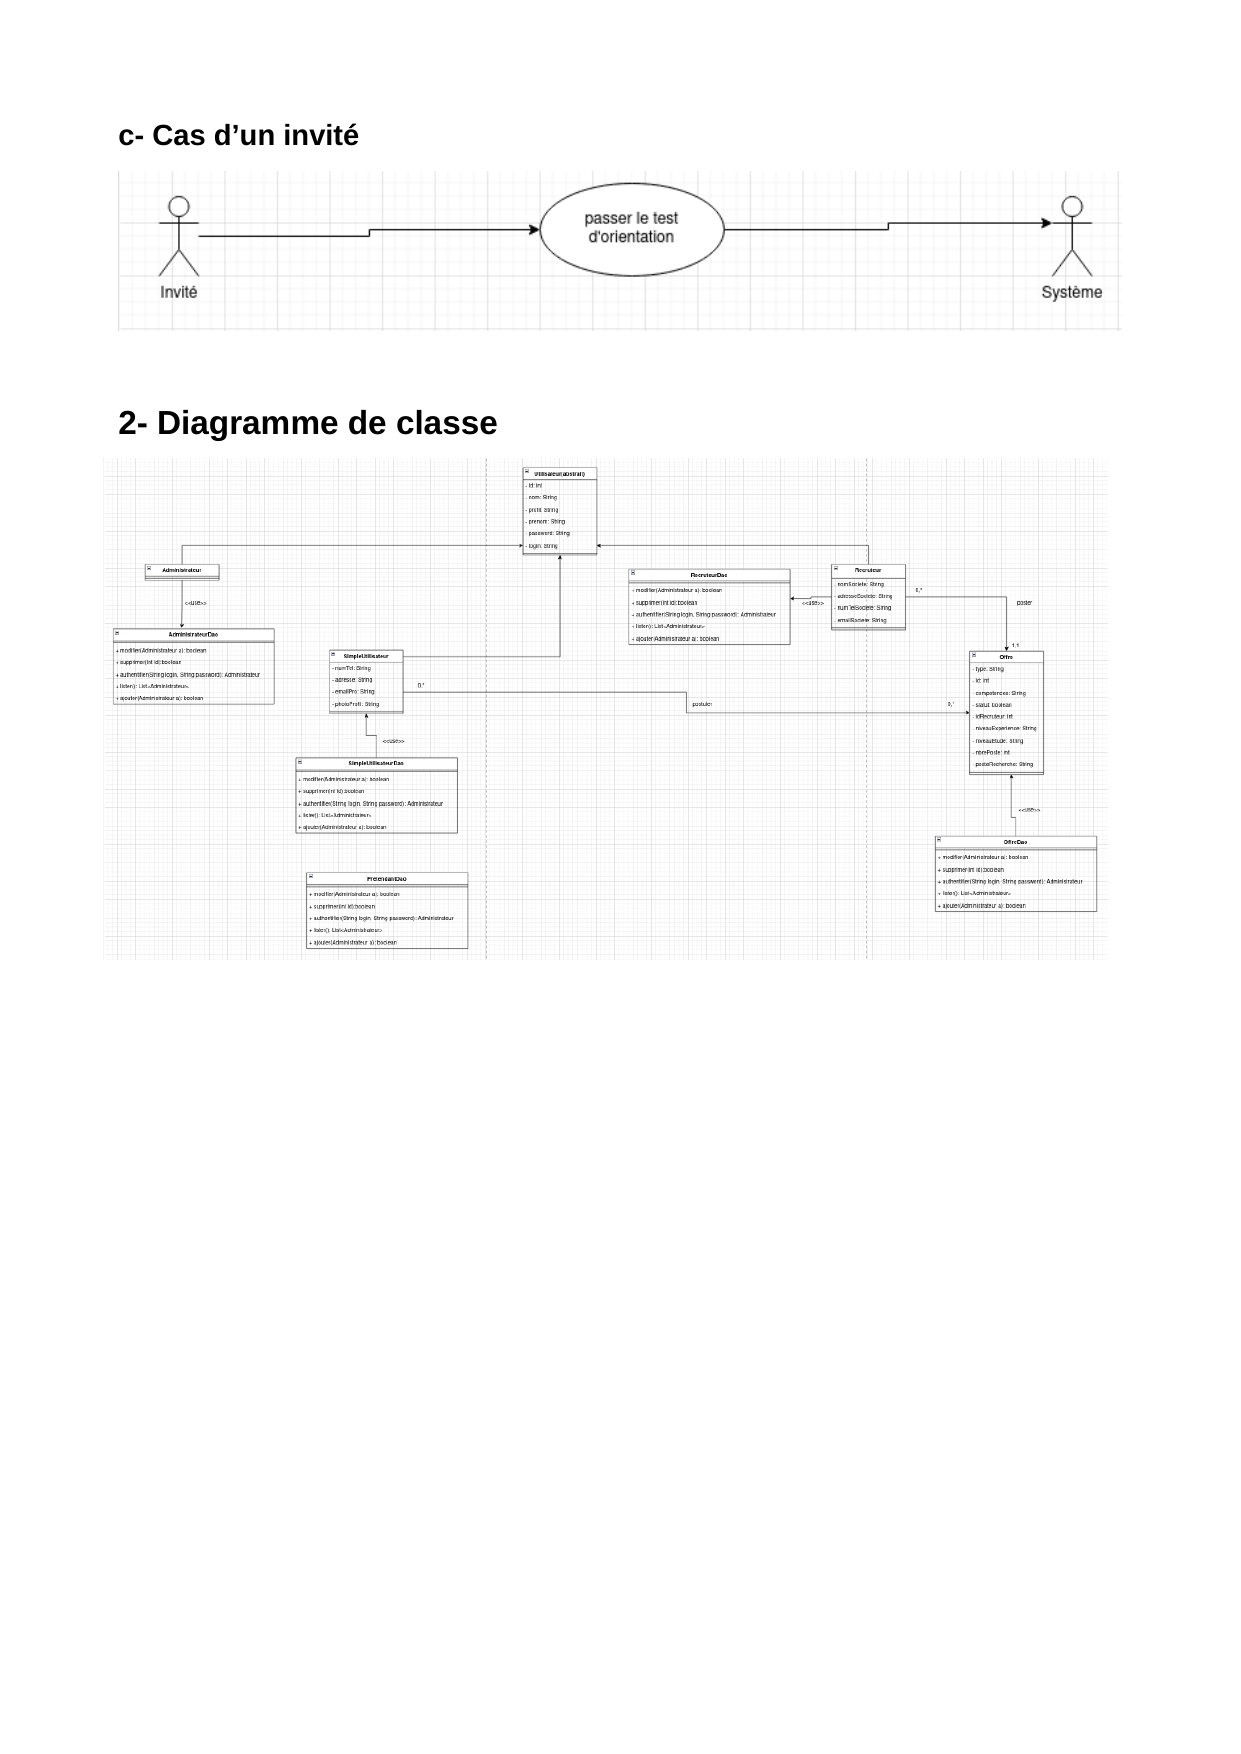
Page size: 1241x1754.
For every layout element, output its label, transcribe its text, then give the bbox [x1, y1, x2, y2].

picture [103, 457, 1108, 960]
subtitle c- Cas d’un invité [118, 118, 1122, 152]
subtitle 2- Diagramme de classe [118, 403, 1122, 441]
picture [118, 171, 1123, 331]
